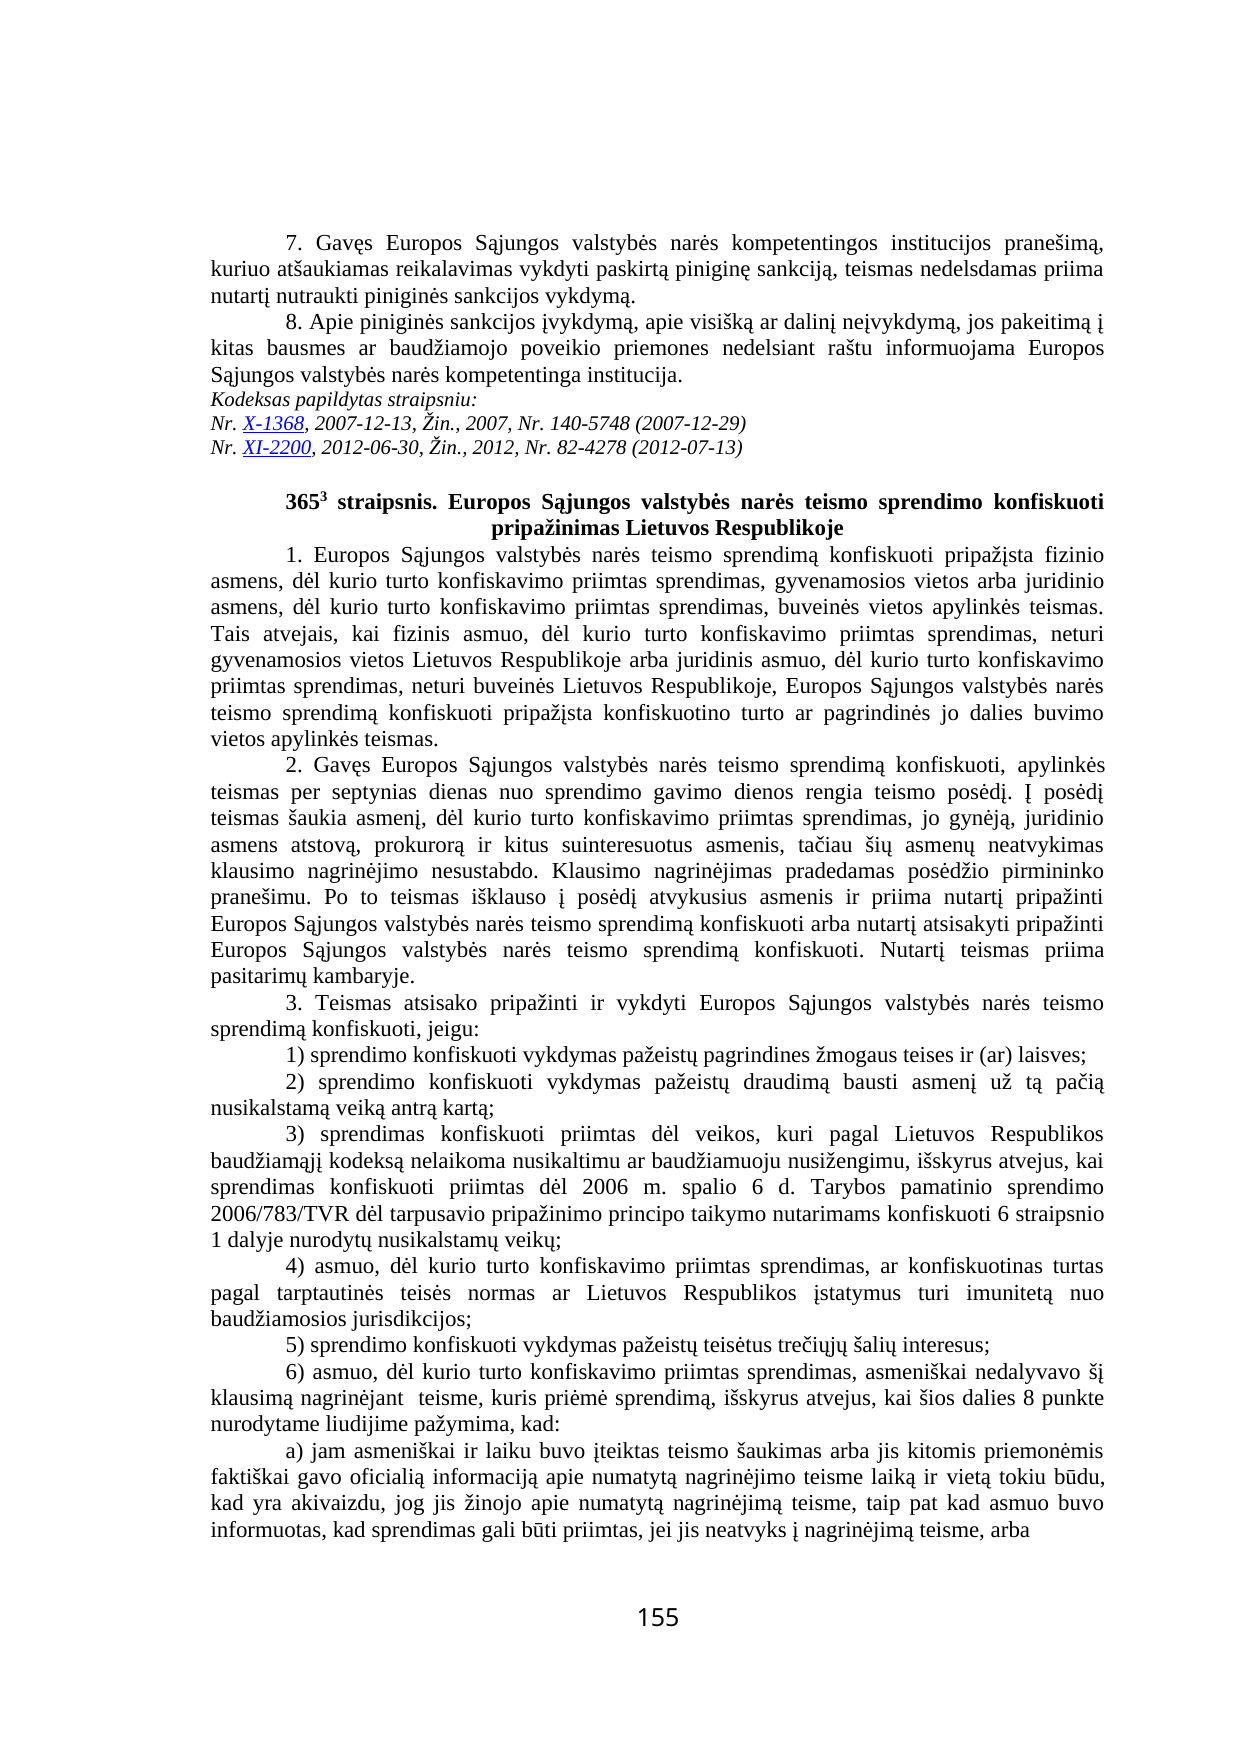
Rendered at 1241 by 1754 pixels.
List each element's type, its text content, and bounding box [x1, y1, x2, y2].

text 3. Teismas atsisako pripažinti ir vykdyti Europos Sąjungos valstybės narės teismo sprendimą konfiskuoti, jeigu: [210, 989, 1105, 1041]
text 1) sprendimo konfiskuoti vykdymas pažeistų pagrindines žmogaus teises ir (ar) laisves; [210, 1041, 1105, 1068]
text 5) sprendimo konfiskuoti vykdymas pažeistų teisėtus trečiųjų šalių interesus; [210, 1331, 1105, 1358]
text 2) sprendimo konfiskuoti vykdymas pažeistų draudimą bausti asmenį už tą pačią nusikalstamą veiką antrą kartą; [210, 1068, 1105, 1121]
text 7. Gavęs Europos Sąjungos valstybės narės kompetentingos institucijos pranešimą, kuriuo atšaukiamas reikalavimas vykdyti paskirtą piniginę sankciją, teismas nedelsdamas priima nutartį nutraukti piniginės sankcijos vykdymą. [210, 229, 1105, 308]
text 3653 straipsnis. Europos Sąjungos valstybės narės teismo sprendimo konfiskuoti pripažinimas Lietuvos Respublikoje [285, 488, 1105, 541]
text Nr. XI-2200, 2012-06-30, Žin., 2012, Nr. 82-4278 (2012-07-13) [210, 435, 1105, 459]
text 1. Europos Sąjungos valstybės narės teismo sprendimą konfiskuoti pripažįsta fizinio asmens, dėl kurio turto konfiskavimo priimtas sprendimas, gyvenamosios vietos arba juridinio asmens, dėl kurio turto konfiskavimo priimtas sprendimas, buveinės vietos apylinkės teismas. Tais atvejais, kai fizinis asmuo, dėl kurio turto konfiskavimo priimtas sprendimas, neturi gyvenamosios vietos Lietuvos Respublikoje arba juridinis asmuo, dėl kurio turto konfiskavimo priimtas sprendimas, neturi buveinės Lietuvos Respublikoje, Europos Sąjungos valstybės narės teismo sprendimą konfiskuoti pripažįsta konfiskuotino turto ar pagrindinės jo dalies buvimo vietos apylinkės teismas. [210, 541, 1105, 752]
text Kodeksas papildytas straipsniu: [210, 387, 1105, 411]
text 4) asmuo, dėl kurio turto konfiskavimo priimtas sprendimas, ar konfiskuotinas turtas pagal tarptautinės teisės normas ar Lietuvos Respublikos įstatymus turi imunitetą nuo baudžiamosios jurisdikcijos; [210, 1252, 1105, 1331]
text 6) asmuo, dėl kurio turto konfiskavimo priimtas sprendimas, asmeniškai nedalyvavo šį klausimą nagrinėjant teisme, kuris priėmė sprendimą, išskyrus atvejus, kai šios dalies 8 punkte nurodytame liudijime pažymima, kad: [210, 1358, 1105, 1437]
text 8. Apie piniginės sankcijos įvykdymą, apie visišką ar dalinį neįvykdymą, jos pakeitimą į kitas bausmes ar baudžiamojo poveikio priemones nedelsiant raštu informuojama Europos Sąjungos valstybės narės kompetentinga institucija. [210, 308, 1105, 387]
text 2. Gavęs Europos Sąjungos valstybės narės teismo sprendimą konfiskuoti, apylinkės teismas per septynias dienas nuo sprendimo gavimo dienos rengia teismo posėdį. Į posėdį teismas šaukia asmenį, dėl kurio turto konfiskavimo priimtas sprendimas, jo gynėją, juridinio asmens atstovą, prokurorą ir kitus suinteresuotus asmenis, tačiau šių asmenų neatvykimas klausimo nagrinėjimo nesustabdo. Klausimo nagrinėjimas pradedamas posėdžio pirmininko pranešimu. Po to teismas išklauso į posėdį atvykusius asmenis ir priima nutartį pripažinti Europos Sąjungos valstybės narės teismo sprendimą konfiskuoti arba nutartį atsisakyti pripažinti Europos Sąjungos valstybės narės teismo sprendimą konfiskuoti. Nutartį teismas priima pasitarimų kambaryje. [210, 752, 1105, 989]
text 3) sprendimas konfiskuoti priimtas dėl veikos, kuri pagal Lietuvos Respublikos baudžiamąjį kodeksą nelaikoma nusikaltimu ar baudžiamuoju nusižengimu, išskyrus atvejus, kai sprendimas konfiskuoti priimtas dėl 2006 m. spalio 6 d. Tarybos pamatinio sprendimo 2006/783/TVR dėl tarpusavio pripažinimo principo taikymo nutarimams konfiskuoti 6 straipsnio 1 dalyje nurodytų nusikalstamų veikų; [210, 1121, 1105, 1252]
text Nr. X-1368, 2007-12-13, Žin., 2007, Nr. 140-5748 (2007-12-29) [210, 411, 1105, 435]
text a) jam asmeniškai ir laiku buvo įteiktas teismo šaukimas arba jis kitomis priemonėmis faktiškai gavo oficialią informaciją apie numatytą nagrinėjimo teisme laiką ir vietą tokiu būdu, kad yra akivaizdu, jog jis žinojo apie numatytą nagrinėjimą teisme, taip pat kad asmuo buvo informuotas, kad sprendimas gali būti priimtas, jei jis neatvyks į nagrinėjimą teisme, arba [210, 1437, 1105, 1542]
